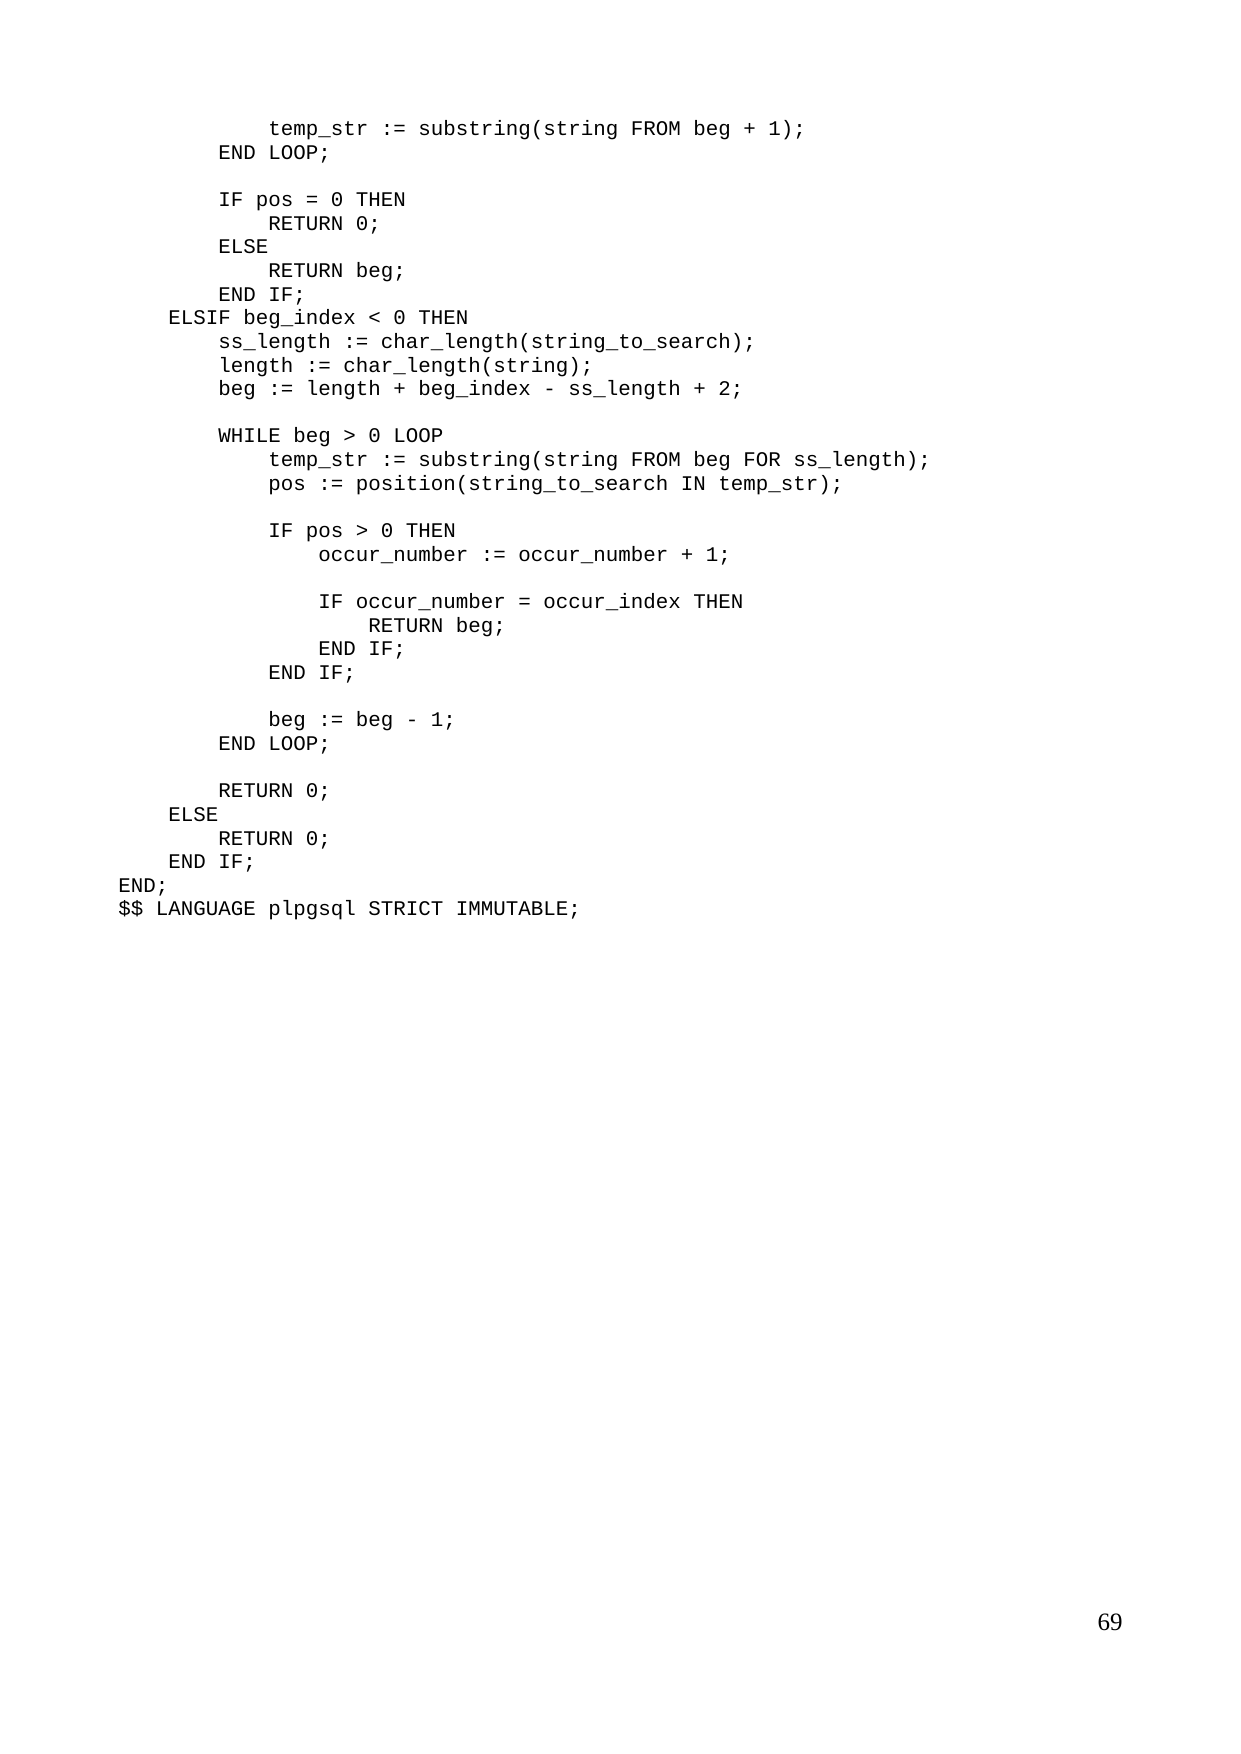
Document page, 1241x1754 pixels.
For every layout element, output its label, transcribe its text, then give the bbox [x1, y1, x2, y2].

text IF occur_number = occur_index THEN [118, 591, 1122, 615]
text temp_str := substring(string FROM beg + 1); [118, 118, 1122, 142]
text beg := length + beg_index - ss_length + 2; [118, 378, 1122, 402]
text END; [118, 875, 1122, 898]
text IF pos > 0 THEN [118, 520, 1122, 544]
text IF pos = 0 THEN [118, 189, 1122, 213]
text RETURN beg; [118, 615, 1122, 638]
text RETURN 0; [118, 827, 1122, 851]
text RETURN 0; [118, 213, 1122, 236]
text ELSIF beg_index < 0 THEN [118, 307, 1122, 331]
text END IF; [118, 662, 1122, 686]
text ELSE [118, 804, 1122, 827]
text END LOOP; [118, 142, 1122, 165]
text beg := beg - 1; [118, 709, 1122, 733]
text ELSE [118, 236, 1122, 260]
text END IF; [118, 851, 1122, 875]
text END IF; [118, 638, 1122, 662]
text RETURN beg; [118, 260, 1122, 284]
text END LOOP; [118, 733, 1122, 757]
text WHILE beg > 0 LOOP [118, 426, 1122, 449]
text END IF; [118, 284, 1122, 307]
text temp_str := substring(string FROM beg FOR ss_length); [118, 449, 1122, 473]
text occur_number := occur_number + 1; [118, 544, 1122, 567]
text $$ LANGUAGE plpgsql STRICT IMMUTABLE; [118, 898, 1122, 922]
text pos := position(string_to_search IN temp_str); [118, 473, 1122, 496]
text length := char_length(string); [118, 354, 1122, 378]
text RETURN 0; [118, 780, 1122, 804]
text ss_length := char_length(string_to_search); [118, 331, 1122, 354]
